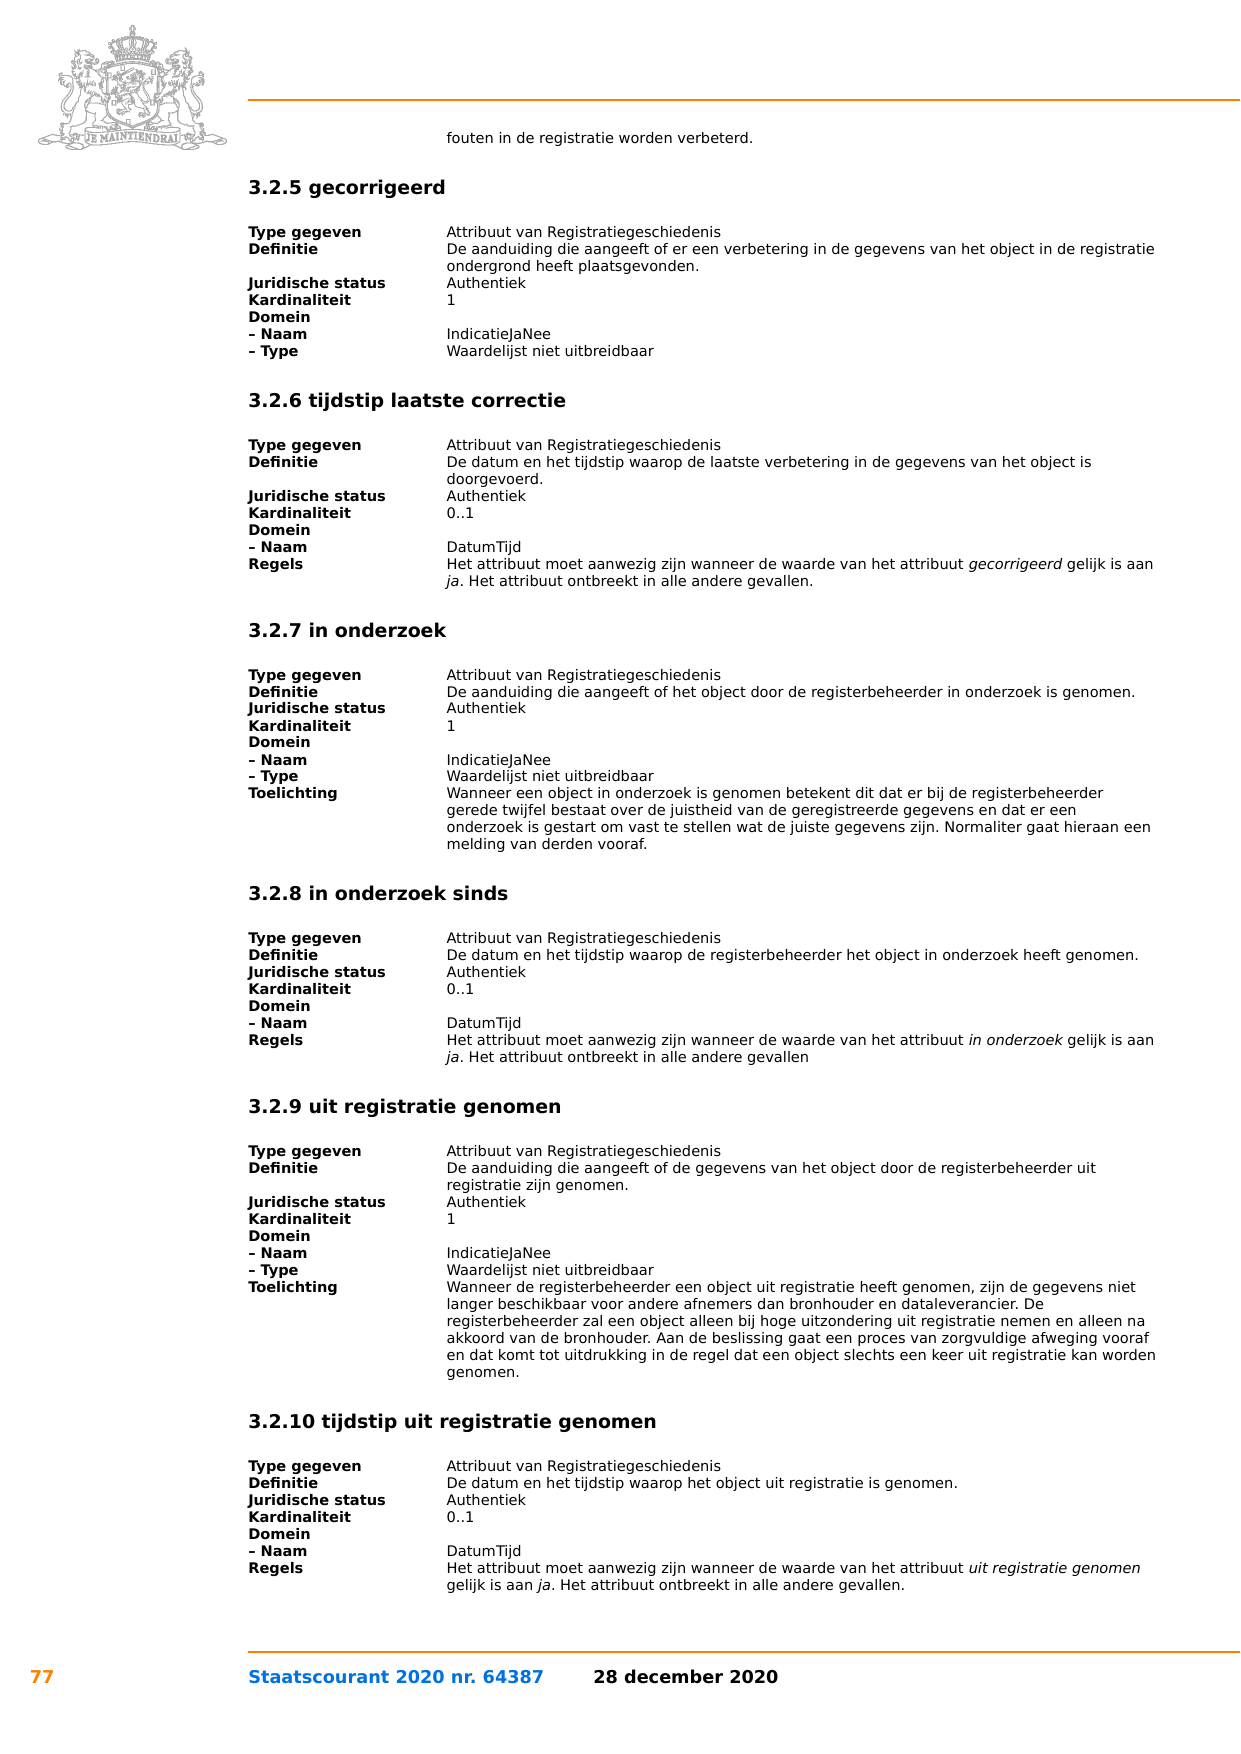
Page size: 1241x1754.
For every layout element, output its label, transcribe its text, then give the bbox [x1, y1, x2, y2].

subtitle 3.2.7 in onderzoek [248, 619, 1163, 641]
table_cell [440, 734, 1163, 751]
table_cell – Naam [248, 1015, 440, 1032]
table_cell Juridische status [248, 275, 440, 292]
table_cell – Naam [248, 751, 440, 768]
table_cell De aanduiding die aangeeft of het object door de registerbeheerder in onderzoek is genomen. [440, 684, 1163, 700]
table_cell Het attribuut moet aanwezig zijn wanneer de waarde van het attribuut in onderzoek gelijk is aan ja. Het attribuut ontbreekt in alle andere gevallen [440, 1032, 1163, 1066]
table_cell Authentiek [440, 275, 1163, 292]
table_cell Authentiek [440, 964, 1163, 981]
table_cell Domein [248, 1526, 440, 1543]
table_cell Authentiek [440, 488, 1163, 504]
table_cell – Type [248, 1262, 440, 1279]
table_header Type gegeven [248, 930, 440, 947]
table_cell Domein [248, 998, 440, 1015]
table_cell Juridische status [248, 964, 440, 981]
picture [38, 25, 227, 150]
table_cell IndicatieJaNee [440, 1245, 1163, 1262]
table_cell DatumTijd [440, 1015, 1163, 1032]
table_cell Juridische status [248, 1492, 440, 1509]
table_cell IndicatieJaNee [440, 326, 1163, 343]
table_cell – Naam [248, 1245, 440, 1262]
table_cell Authentiek [440, 700, 1163, 717]
table_cell Kardinaliteit [248, 981, 440, 998]
table_cell DatumTijd [440, 539, 1163, 556]
table_cell Waardelijst niet uitbreidbaar [440, 768, 1163, 785]
table_cell fouten in de registratie worden verbeterd. [440, 130, 1163, 147]
table_cell [248, 130, 440, 147]
table_cell – Type [248, 343, 440, 360]
table_cell Toelichting [248, 1279, 440, 1381]
subtitle 3.2.5 gecorrigeerd [248, 177, 1163, 199]
table_cell [440, 998, 1163, 1015]
table_cell Domein [248, 734, 440, 751]
table_cell De datum en het tijdstip waarop het object uit registratie is genomen. [440, 1475, 1163, 1492]
table_cell Wanneer een object in onderzoek is genomen betekent dit dat er bij de registerbeheerder gerede twijfel bestaat over de juistheid van de geregistreerde gegevens en dat er een onderzoek is gestart om vast te stellen wat de juiste gegevens zijn. Normaliter gaat hieraan een melding van derden vooraf. [440, 785, 1163, 853]
table_cell DatumTijd [440, 1543, 1163, 1559]
subtitle 3.2.10 tijdstip uit registratie genomen [248, 1411, 1163, 1433]
table_cell Juridische status [248, 1194, 440, 1211]
table_cell – Type [248, 768, 440, 785]
table_cell Toelichting [248, 785, 440, 853]
table_cell 1 [440, 292, 1163, 309]
table_cell 1 [440, 718, 1163, 734]
table_cell [440, 1228, 1163, 1245]
table_cell Domein [248, 1228, 440, 1245]
table_cell Domein [248, 522, 440, 538]
table_cell Waardelijst niet uitbreidbaar [440, 1262, 1163, 1279]
table_cell Regels [248, 1560, 440, 1593]
table_cell – Naam [248, 326, 440, 343]
table_cell Definitie [248, 1475, 440, 1492]
table_cell Kardinaliteit [248, 505, 440, 522]
table_header Attribuut van Registratiegeschiedenis [440, 930, 1163, 947]
table_cell De aanduiding die aangeeft of er een verbetering in de gegevens van het object in de registratie ondergrond heeft plaatsgevonden. [440, 241, 1163, 275]
table_cell Kardinaliteit [248, 1211, 440, 1228]
table_cell Authentiek [440, 1492, 1163, 1509]
table_header Attribuut van Registratiegeschiedenis [440, 437, 1163, 454]
table_cell Het attribuut moet aanwezig zijn wanneer de waarde van het attribuut uit registratie genomen gelijk is aan ja. Het attribuut ontbreekt in alle andere gevallen. [440, 1560, 1163, 1593]
table_cell De datum en het tijdstip waarop de laatste verbetering in de gegevens van het object is doorgevoerd. [440, 454, 1163, 488]
table_header Type gegeven [248, 224, 440, 241]
table_cell Regels [248, 556, 440, 589]
table_cell IndicatieJaNee [440, 751, 1163, 768]
table_cell Definitie [248, 684, 440, 700]
table_cell [440, 522, 1163, 538]
table_header Attribuut van Registratiegeschiedenis [440, 1143, 1163, 1160]
table_cell Authentiek [440, 1194, 1163, 1211]
table_cell De datum en het tijdstip waarop de registerbeheerder het object in onderzoek heeft genomen. [440, 947, 1163, 964]
table_header Attribuut van Registratiegeschiedenis [440, 1458, 1163, 1475]
table_cell 1 [440, 1211, 1163, 1228]
table_cell Kardinaliteit [248, 292, 440, 309]
table_cell [440, 309, 1163, 326]
table_cell – Naam [248, 1543, 440, 1559]
table_cell Waardelijst niet uitbreidbaar [440, 343, 1163, 360]
subtitle 3.2.6 tijdstip laatste correctie [248, 390, 1163, 412]
table_cell Het attribuut moet aanwezig zijn wanneer de waarde van het attribuut gecorrigeerd gelijk is aan ja. Het attribuut ontbreekt in alle andere gevallen. [440, 556, 1163, 589]
table_cell Definitie [248, 1160, 440, 1194]
table_cell Kardinaliteit [248, 1509, 440, 1526]
table_cell Juridische status [248, 488, 440, 504]
table_cell Wanneer de registerbeheerder een object uit registratie heeft genomen, zijn de gegevens niet langer beschikbaar voor andere afnemers dan bronhouder en dataleverancier. De registerbeheerder zal een object alleen bij hoge uitzondering uit registratie nemen en alleen na akkoord van de bronhouder. Aan de beslissing gaat een proces van zorgvuldige afweging vooraf en dat komt tot uitdrukking in de regel dat een object slechts een keer uit registratie kan worden genomen. [440, 1279, 1163, 1381]
table_header Type gegeven [248, 666, 440, 683]
table_header Attribuut van Registratiegeschiedenis [440, 224, 1163, 241]
table_cell Definitie [248, 947, 440, 964]
table_header Type gegeven [248, 1458, 440, 1475]
table_cell Domein [248, 309, 440, 326]
subtitle 3.2.9 uit registratie genomen [248, 1096, 1163, 1118]
table_cell Definitie [248, 241, 440, 275]
table_cell Kardinaliteit [248, 718, 440, 734]
table_cell Regels [248, 1032, 440, 1066]
table_cell 0..1 [440, 505, 1163, 522]
table_cell De aanduiding die aangeeft of de gegevens van het object door de registerbeheerder uit registratie zijn genomen. [440, 1160, 1163, 1194]
table_header Attribuut van Registratiegeschiedenis [440, 666, 1163, 683]
table_cell 0..1 [440, 981, 1163, 998]
table_cell – Naam [248, 539, 440, 556]
subtitle 3.2.8 in onderzoek sinds [248, 883, 1163, 905]
table_cell Juridische status [248, 700, 440, 717]
table_cell [440, 1526, 1163, 1543]
table_header Type gegeven [248, 437, 440, 454]
table_cell 0..1 [440, 1509, 1163, 1526]
table_cell Definitie [248, 454, 440, 488]
table_header Type gegeven [248, 1143, 440, 1160]
